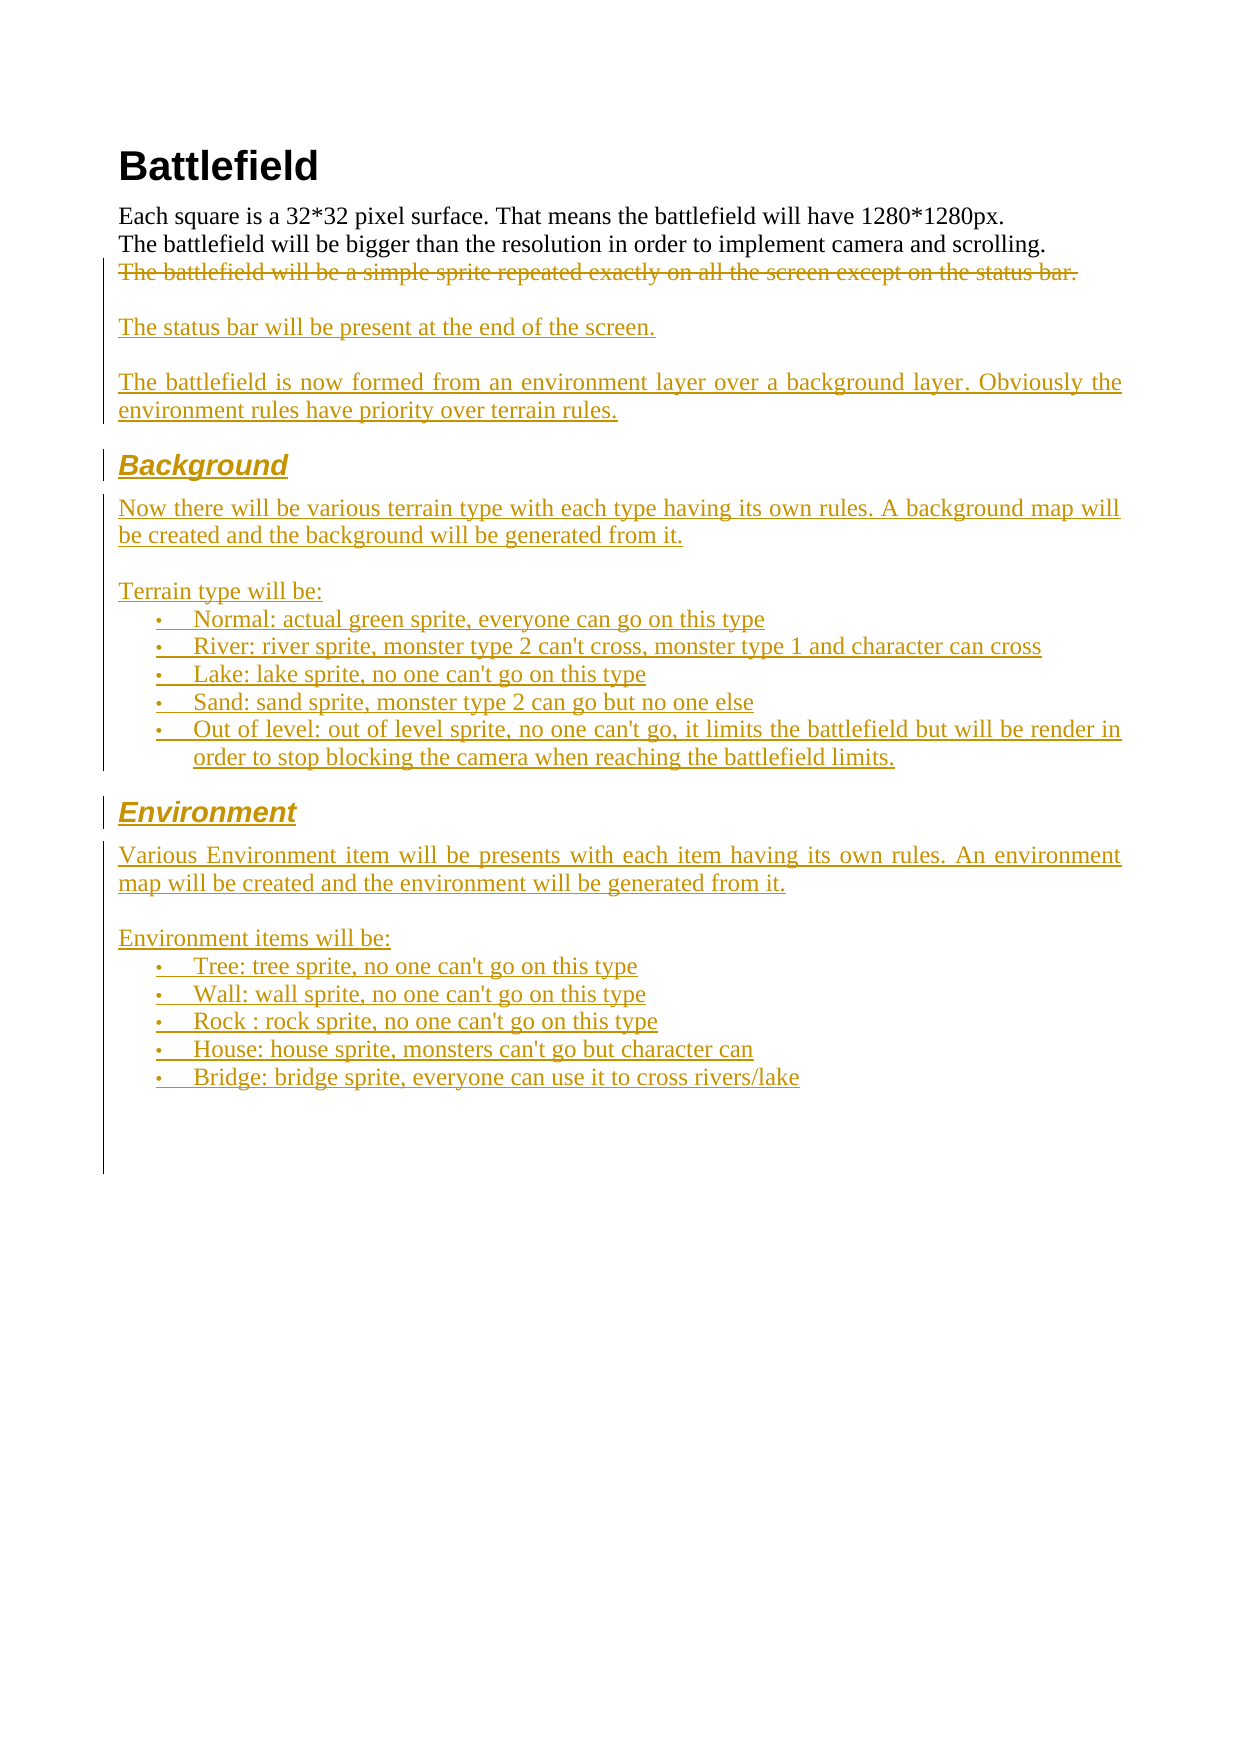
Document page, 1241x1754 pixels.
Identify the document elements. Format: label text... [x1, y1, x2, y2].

list Normal: actual green sprite, everyone can go on this type [156, 605, 1122, 632]
text Now there will be various terrain type with each type having its own rules. A background map will be created and the background will be generated from it. [118, 494, 1122, 549]
text The battlefield is now formed from an environment layer over a background layer. Obviously the [118, 368, 1122, 392]
text map will be created and the environment will be generated from it. [118, 867, 1122, 897]
list Out of level: out of level sprite, no one can't go, it limits the battlefield but will be render in [156, 716, 1122, 739]
list River: river sprite, monster type 2 can't cross, monster type 1 and character can cross [156, 632, 1122, 660]
text environment rules have priority over terrain rules. [118, 394, 1122, 424]
list Tree: tree sprite, no one can't go on this type [156, 952, 1122, 980]
subtitle Environment [118, 796, 1122, 829]
text The battlefield will be bigger than the resolution in order to implement camera and scrolling. [118, 230, 1122, 258]
list Sand: sand sprite, monster type 2 can go but no one else [156, 688, 1122, 716]
list order to stop blocking the camera when reaching the battlefield limits. [156, 741, 1122, 771]
text Various Environment item will be presents with each item having its own rules. An environment [118, 841, 1122, 865]
text Terrain type will be: [118, 577, 1122, 605]
subtitle Background [118, 449, 1122, 481]
text Each square is a 32*32 pixel surface. That means the battlefield will have 1280*1280px. [118, 202, 1122, 230]
list Bridge: bridge sprite, everyone can use it to cross rivers/lake [156, 1063, 1122, 1091]
list House: house sprite, monsters can't go but character can [156, 1035, 1122, 1063]
list Wall: wall sprite, no one can't go on this type [156, 980, 1122, 1007]
list Rock : rock sprite, no one can't go on this type [156, 1007, 1122, 1035]
subtitle Battlefield [118, 143, 1122, 190]
text The status bar will be present at the end of the screen. [118, 313, 1122, 341]
text Environment items will be: [118, 924, 1122, 952]
list Lake: lake sprite, no one can't go on this type [156, 660, 1122, 688]
